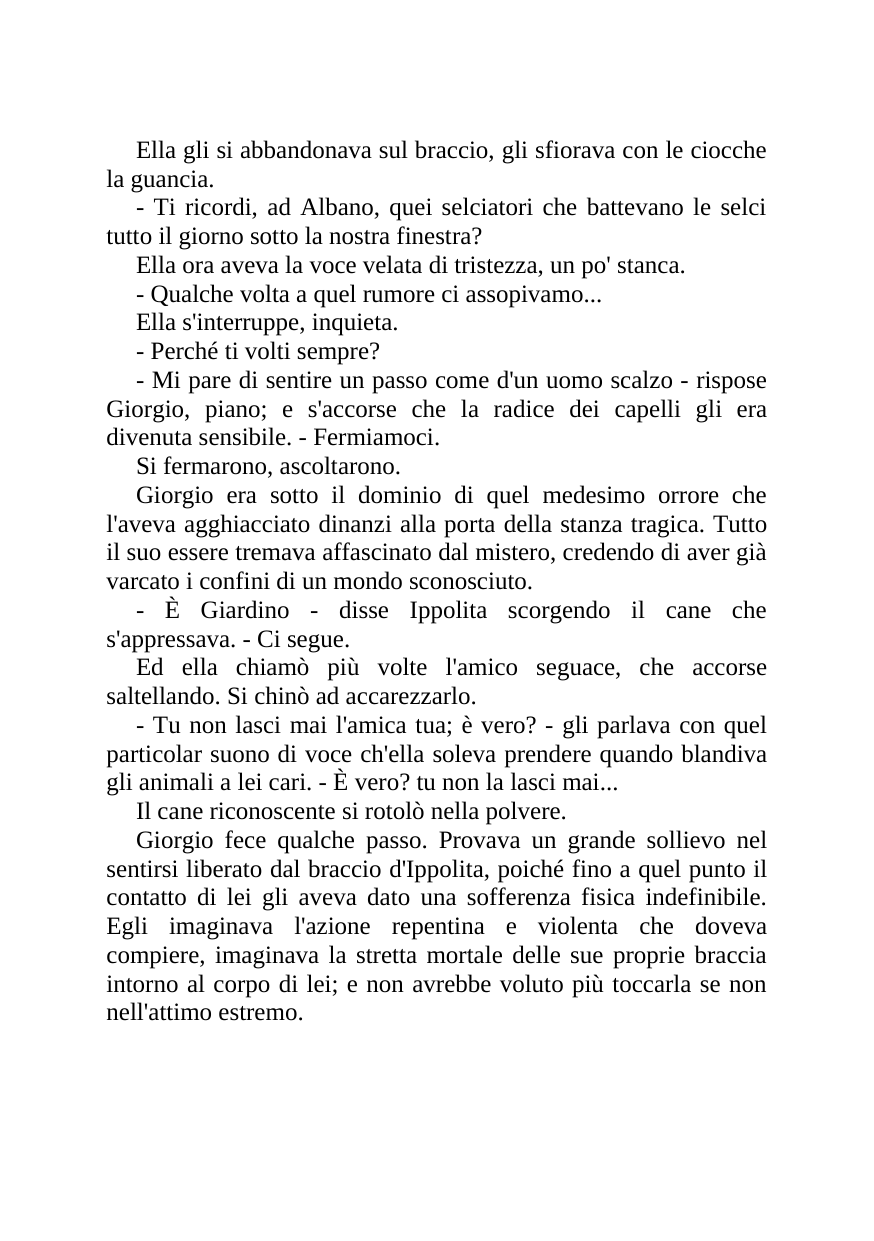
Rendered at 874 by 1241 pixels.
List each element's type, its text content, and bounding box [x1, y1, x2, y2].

text - Ti ricordi, ad Albano, quei selciatori che battevano le selci tutto il giorno sotto la nostra finestra? [106, 192, 768, 250]
text Giorgio era sotto il dominio di quel medesimo orrore che l'aveva agghiacciato dinanzi alla porta della stanza tragica. Tutto il suo essere tremava affascinato dal mistero, credendo di aver già varcato i confini di un mondo sconosciuto. [106, 480, 768, 595]
text - È Giardino - disse Ippolita scorgendo il cane che s'appressava. - Ci segue. [106, 595, 768, 652]
text Ella ora aveva la voce velata di tristezza, un po' stanca. [106, 250, 768, 279]
text Giorgio fece qualche passo. Provava un grande sollievo nel sentirsi liberato dal braccio d'Ippolita, poiché fino a quel punto il contatto di lei gli aveva dato una sofferenza fisica indefinibile. Egli imaginava l'azione repentina e violenta che doveva compiere, imaginava la stretta mortale delle sue proprie braccia intorno al corpo di lei; e non avrebbe voluto più toccarla se non nell'attimo estremo. [106, 825, 768, 1026]
text Ella gli si abbandonava sul braccio, gli sfiorava con le ciocche la guancia. [106, 135, 768, 192]
text - Perché ti volti sempre? [106, 336, 768, 365]
text Si fermarono, ascoltarono. [106, 451, 768, 480]
text Ed ella chiamò più volte l'amico seguace, che accorse saltellando. Si chinò ad accarezzarlo. [106, 652, 768, 710]
text - Tu non lasci mai l'amica tua; è vero? - gli parlava con quel particolar suono di voce ch'ella soleva prendere quando blandiva gli animali a lei cari. - È vero? tu non la lasci mai... [106, 710, 768, 796]
text - Qualche volta a quel rumore ci assopivamo... [106, 279, 768, 307]
text Ella s'interruppe, inquieta. [106, 307, 768, 336]
text - Mi pare di sentire un passo come d'un uomo scalzo - rispose Giorgio, piano; e s'accorse che la radice dei capelli gli era divenuta sensibile. - Fermiamoci. [106, 365, 768, 451]
text Il cane riconoscente si rotolò nella polvere. [106, 796, 768, 825]
